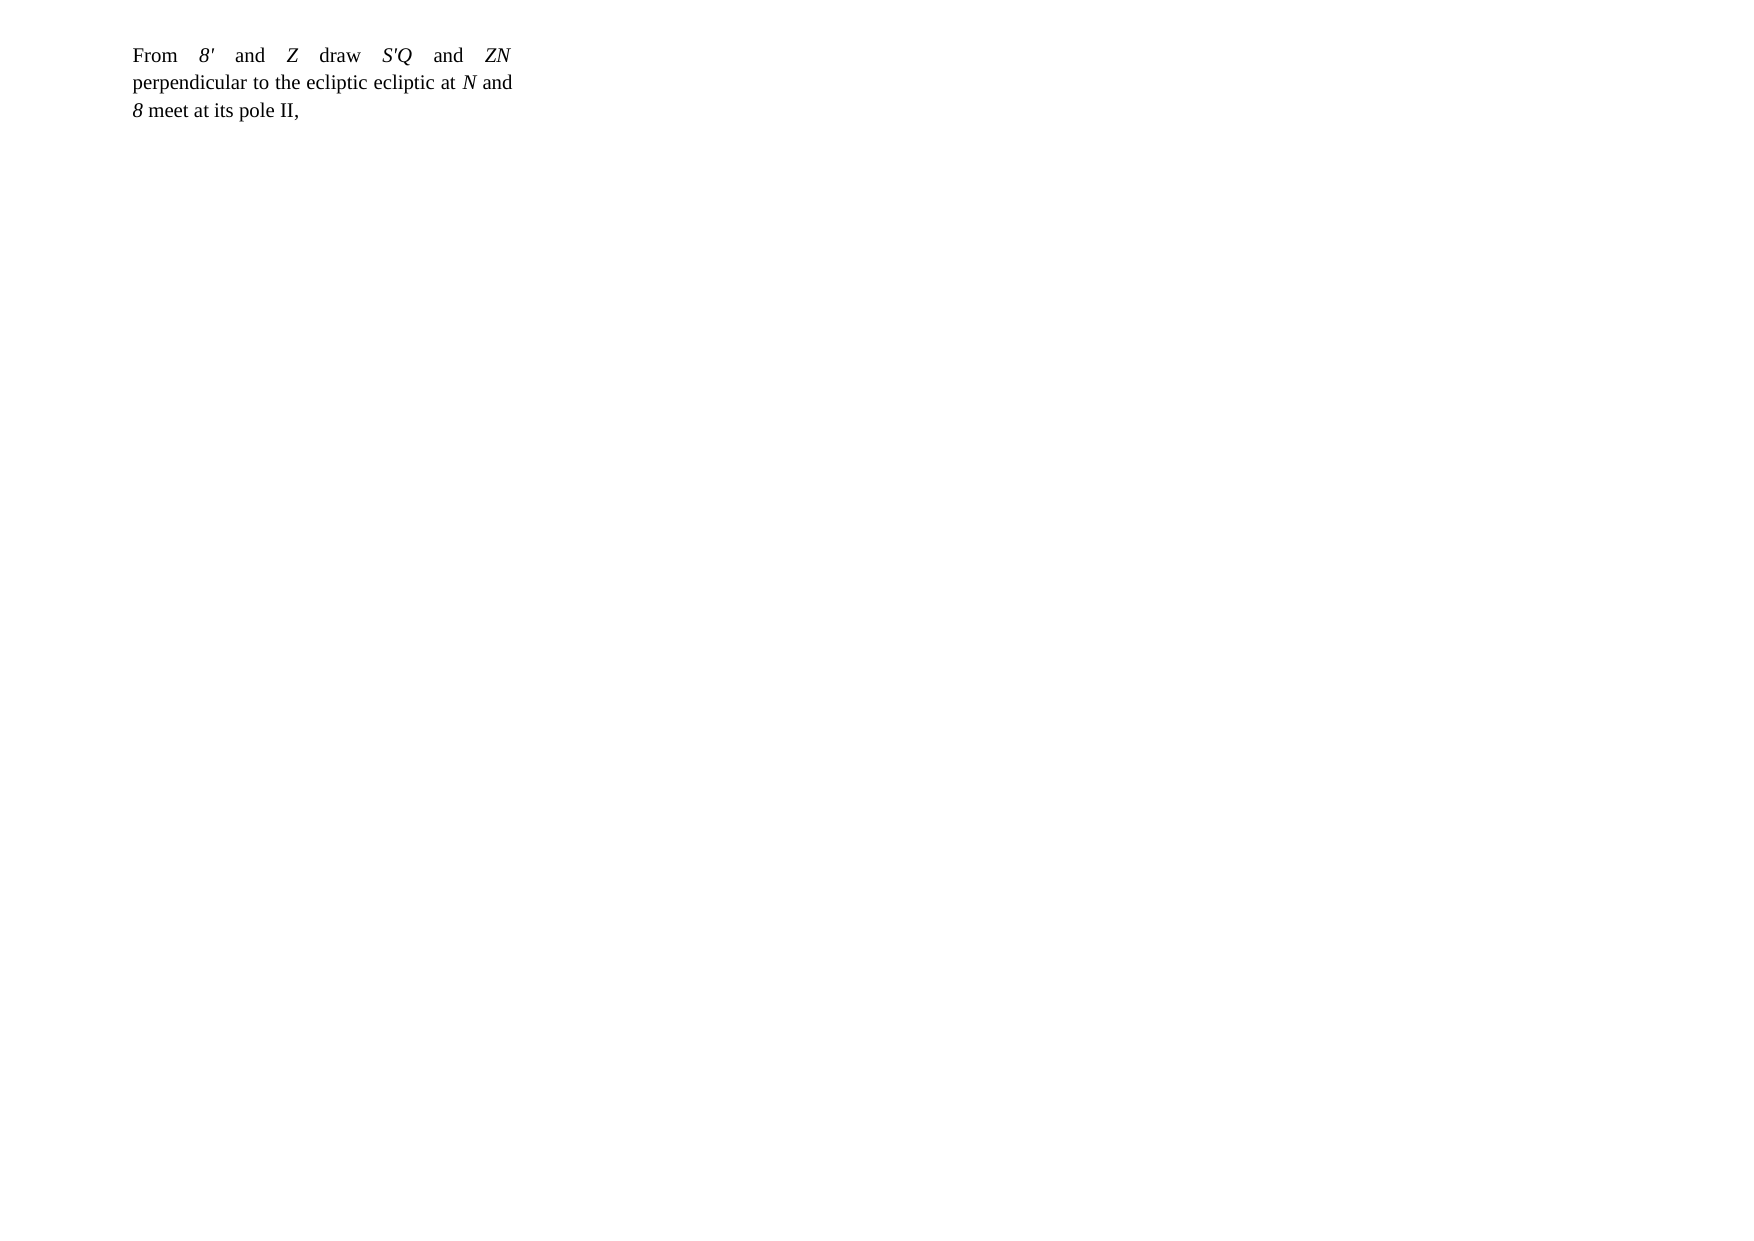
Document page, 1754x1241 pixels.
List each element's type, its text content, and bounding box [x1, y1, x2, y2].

list From 8' and Z draw S'Q and ZN perpendicular to the ecliptic ecliptic at N and 8 meet at its pole II, [132, 40, 512, 122]
